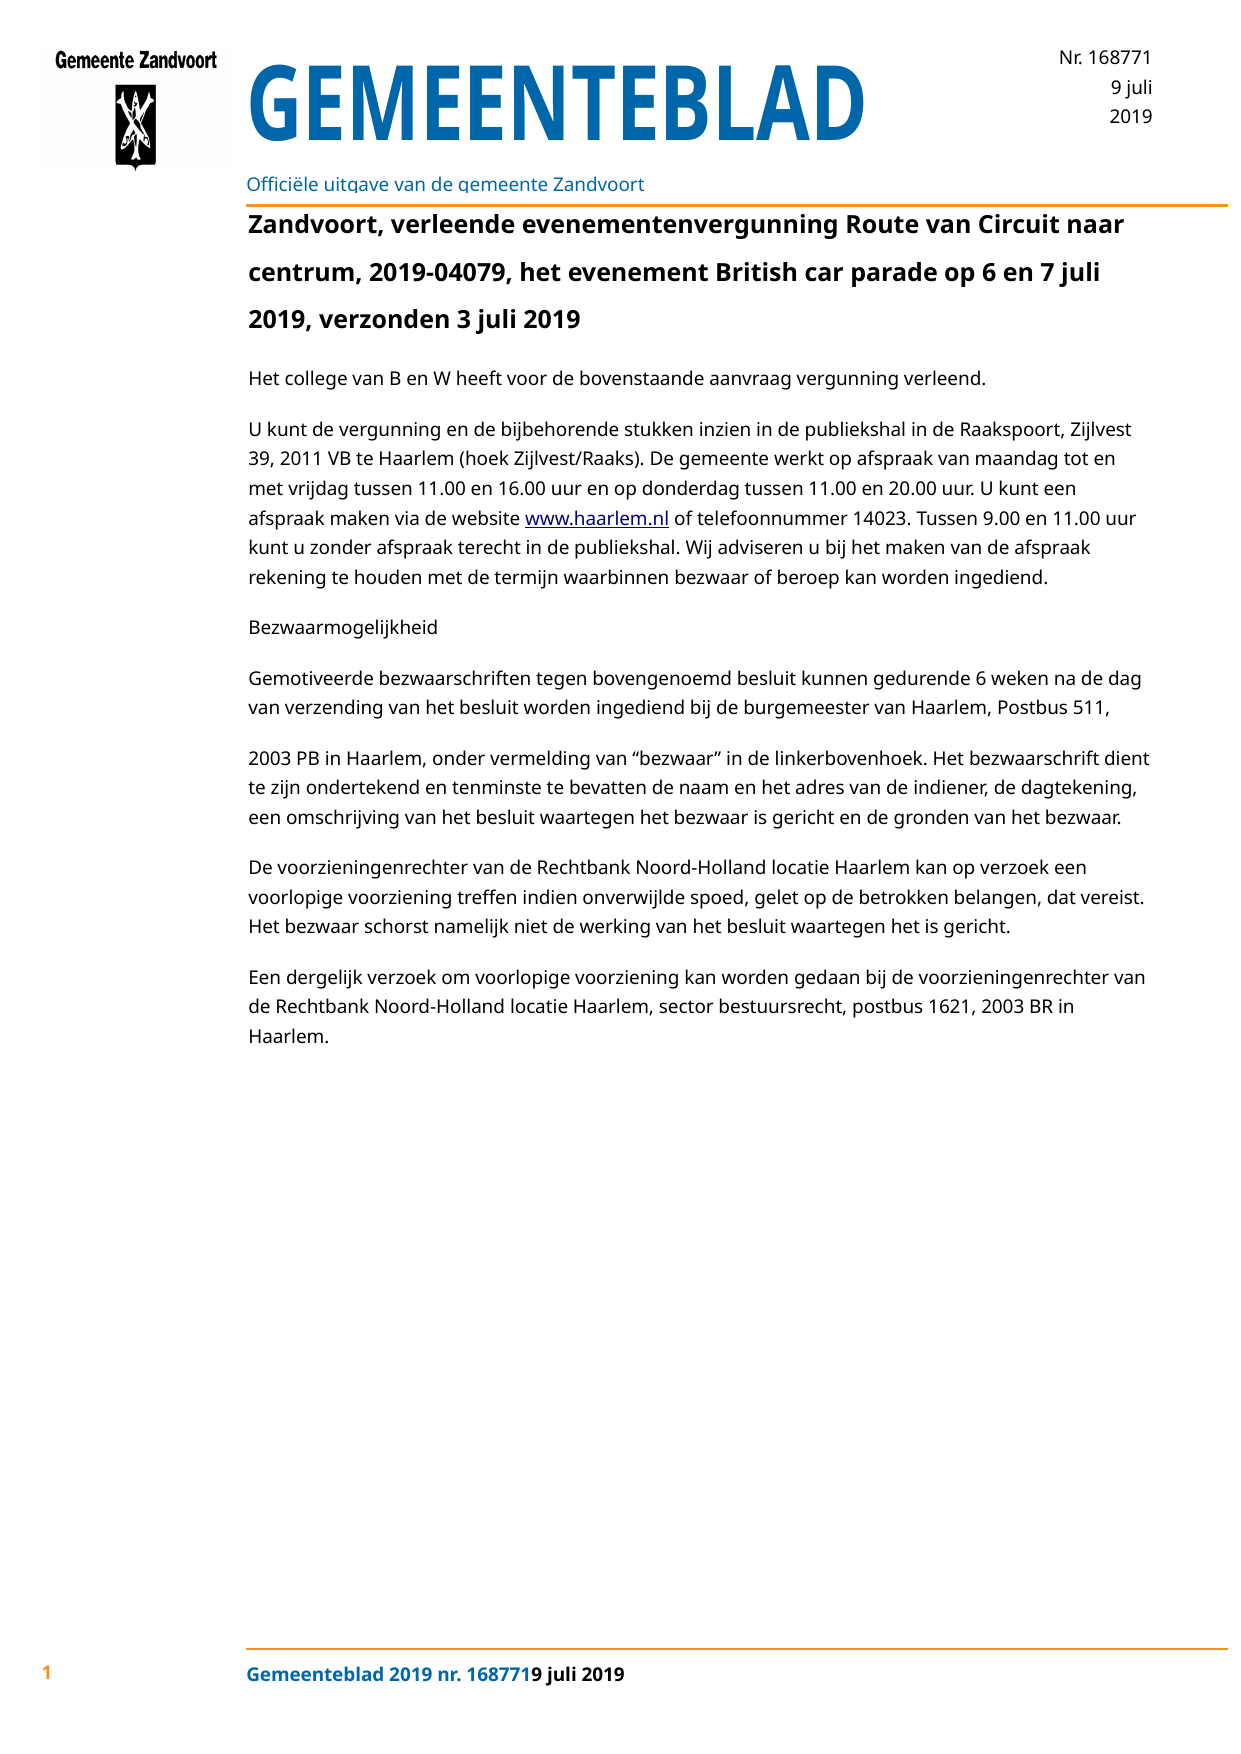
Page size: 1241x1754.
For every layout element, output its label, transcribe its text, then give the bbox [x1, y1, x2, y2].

text Gemotiveerde bezwaarschriften tegen bovengenoemd besluit kunnen gedurende 6 weken na de dag van verzending van het besluit worden ingediend bij de burgemeester van Haarlem, Postbus 511, [248, 665, 1152, 720]
text De voorzieningenrechter van de Rechtbank Noord-Holland locatie Haarlem kan op verzoek een voorlopige voorziening treffen indien onverwijlde spoed, gelet op de betrokken belangen, dat vereist. Het bezwaar schorst namelijk niet de werking van het besluit waartegen het is gericht. [248, 854, 1152, 939]
text 2003 PB in Haarlem, onder vermelding van “bezwaar” in de linkerbovenhoek. Het bezwaarschrift dient te zijn ondertekend en tenminste te bevatten de naam en het adres van de indiener, de dagtekening, een omschrijving van het besluit waartegen het bezwaar is gericht en de gronden van het bezwaar. [248, 745, 1152, 829]
text Een dergelijk verzoek om voorlopige voorziening kan worden gedaan bij de voorzieningenrechter van de Rechtbank Noord-Holland locatie Haarlem, sector bestuursrecht, postbus 1621, 2003 BR in Haarlem. [248, 964, 1152, 1049]
text U kunt de vergunning en de bijbehorende stukken inzien in de publiekshal in de Raakspoort, Zijlvest 39, 2011 VB te Haarlem (hoek Zijlvest/Raaks). De gemeente werkt op afspraak van maandag tot en met vrijdag tussen 11.00 en 16.00 uur en op donderdag tussen 11.00 en 20.00 uur. U kunt een afspraak maken via de website www.haarlem.nl of telefoonnummer 14023. Tussen 9.00 en 11.00 uur kunt u zonder afspraak terecht in de publiekshal. Wij adviseren u bij het maken van de afspraak rekening te houden met de termijn waarbinnen bezwaar of beroep kan worden ingediend. [248, 416, 1152, 589]
text Bezwaarmogelijkheid [248, 614, 1152, 640]
text Het college van B en W heeft voor de bovenstaande aanvraag vergunning verleend. [248, 366, 1152, 391]
text Zandvoort, verleende evenementenvergunning Route van Circuit naar centrum, 2019-04079, het evenement British car parade op 6 en 7 juli 2019, verzonden 3 juli 2019 [248, 207, 1152, 336]
picture [41, 47, 231, 172]
